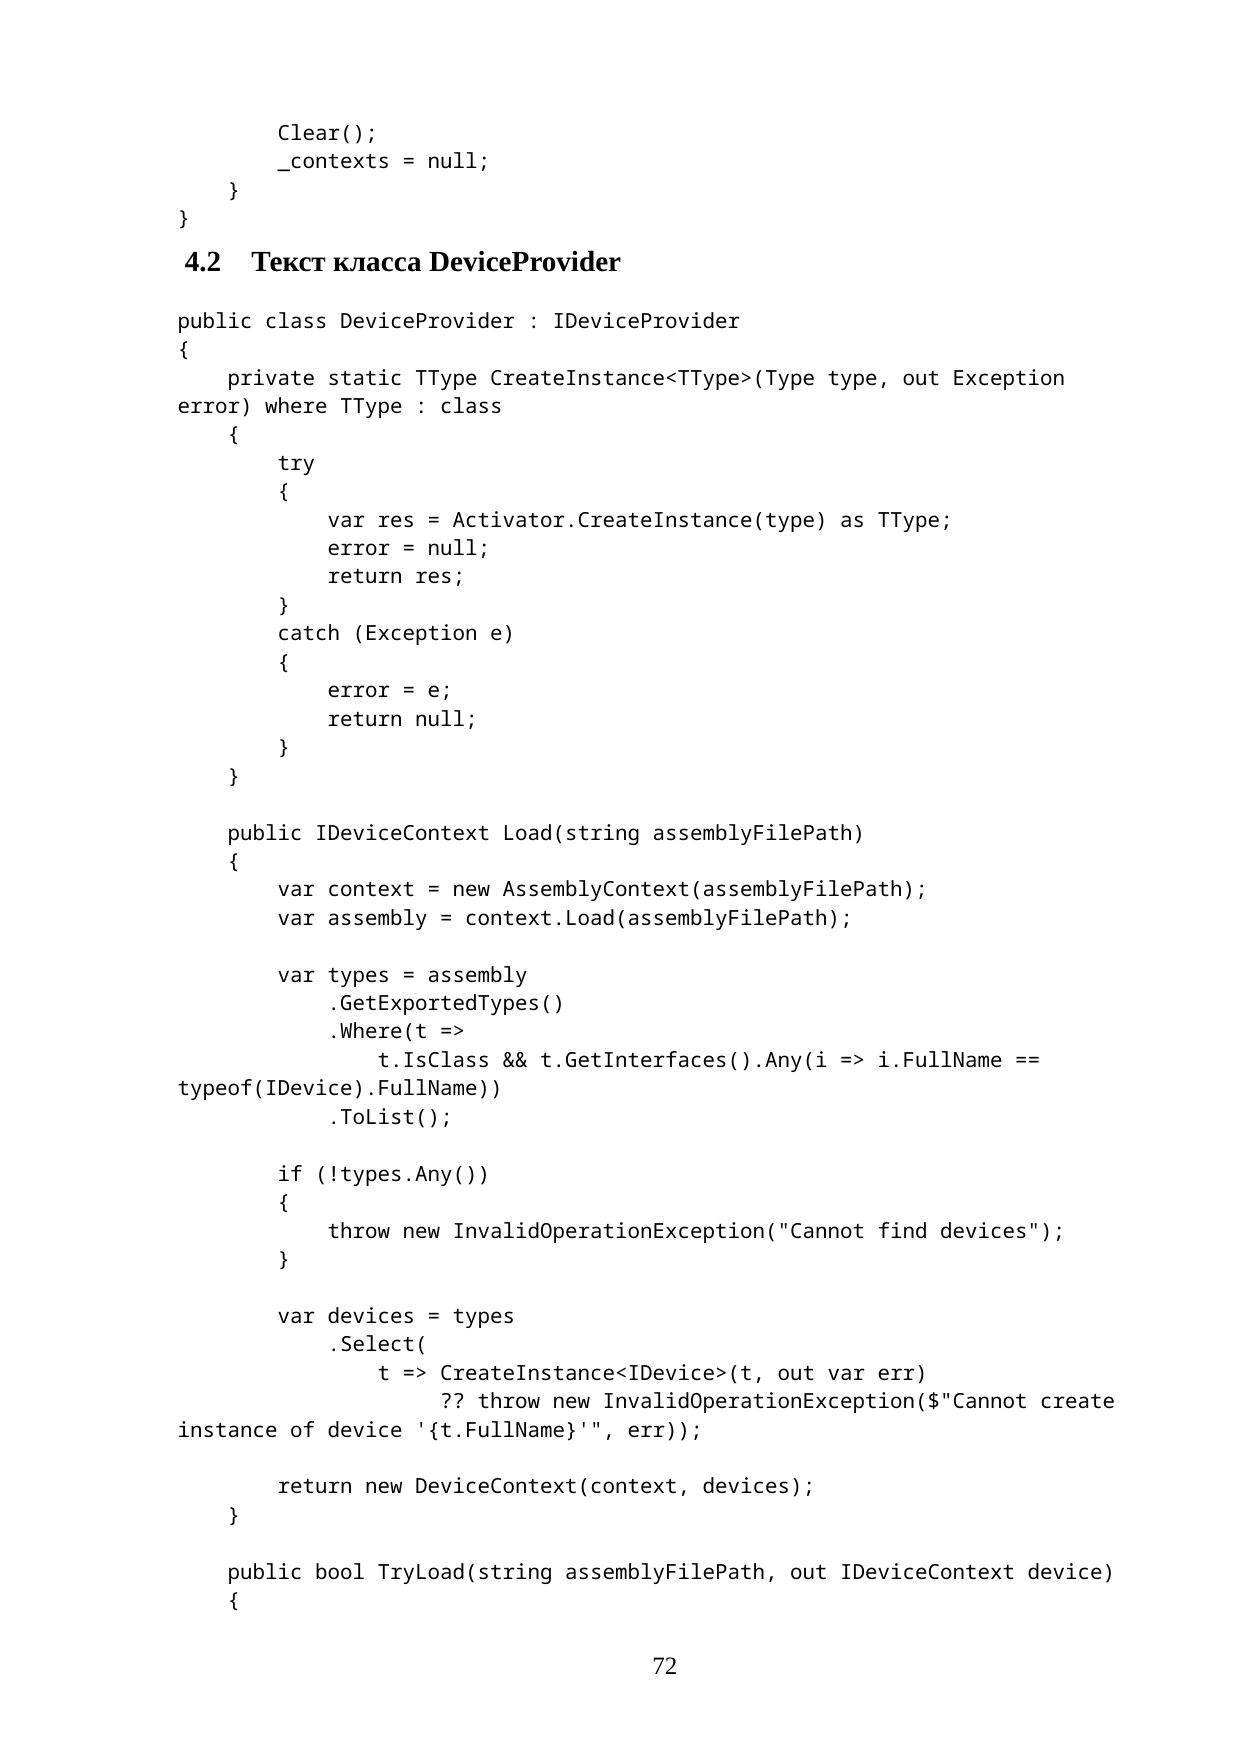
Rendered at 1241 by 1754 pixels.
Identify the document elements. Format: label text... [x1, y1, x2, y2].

table_header public class DeviceProvider : IDeviceProvider { private static TType CreateInstance<TType>(Type type, out Exception error) where TType : class { try { var res = Activator.CreateInstance(type) as TType; error = null; return res; } catch (Exception e) { error = e; return null; } } public IDeviceContext Load(string assemblyFilePath) { var context = new AssemblyContext(assemblyFilePath); var assembly = context.Load(assemblyFilePath); var types = assembly .GetExportedTypes() .Where(t => t.IsClass && t.GetInterfaces().Any(i => i.FullName == typeof(IDevice).FullName)) .ToList(); if (!types.Any()) { throw new InvalidOperationException("Cannot find devices"); } var devices = types .Select( t => CreateInstance<IDevice>(t, out var err) ?? throw new InvalidOperationException($"Cannot create instance of device '{t.FullName}'", err)); return new DeviceContext(context, devices); } public bool TryLoad(string assemblyFilePath, out IDeviceContext device) { [177, 306, 1152, 1614]
subtitle Текст класса DeviceProvider [177, 244, 1152, 277]
table_header Clear(); _contexts = null; } } [177, 118, 1152, 232]
